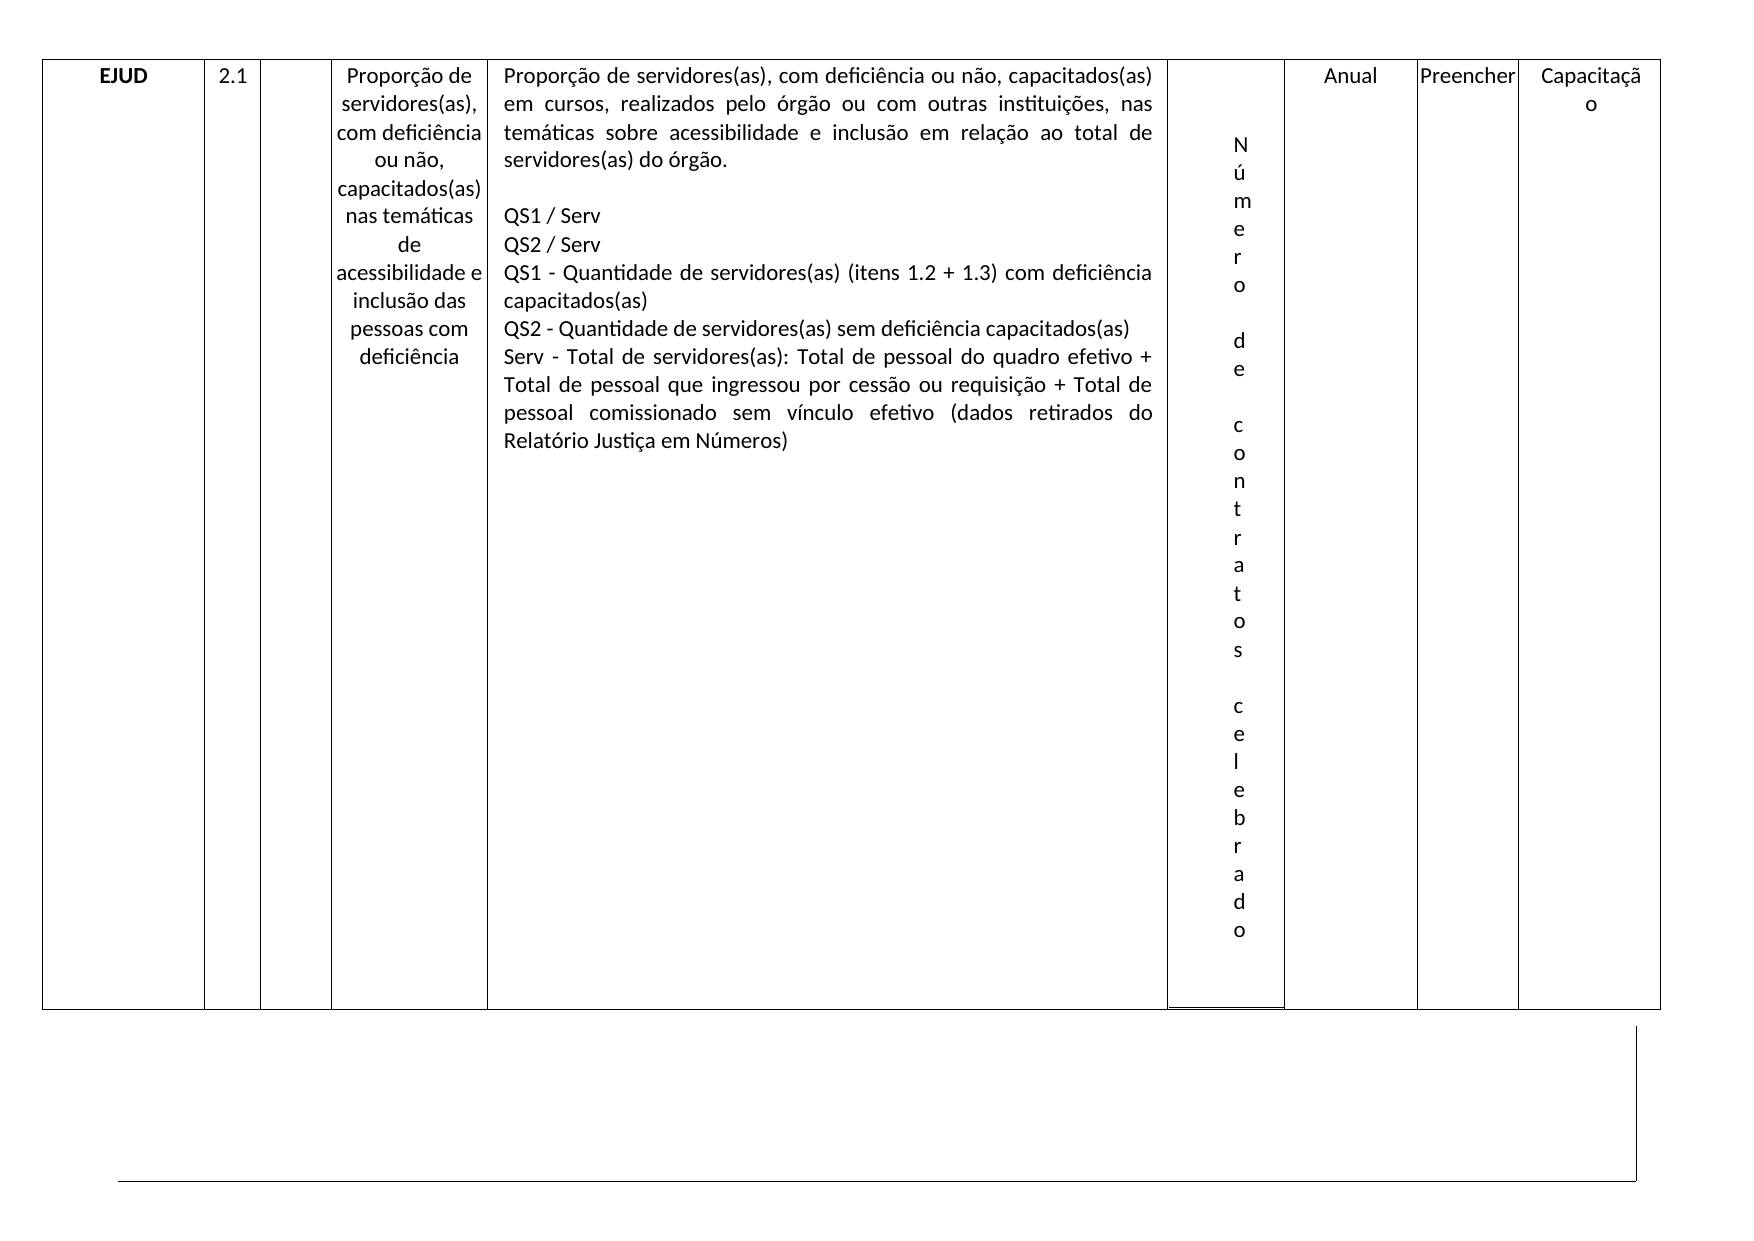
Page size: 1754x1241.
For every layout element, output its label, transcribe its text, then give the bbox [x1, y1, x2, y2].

table_cell Proporção de servidores(as), com deficiência ou não, capacitados(as) nas temáticas de acessibilidade e inclusão das pessoas com deficiência [332, 60, 487, 1009]
table_cell EJUD [43, 60, 204, 1009]
table_cell Número de contratos celebrado [1168, 60, 1284, 1009]
table_cell [261, 60, 331, 1009]
table_cell Anual [1285, 60, 1417, 1009]
table_cell Capacitação [1519, 60, 1660, 1009]
table_cell 2.1 [205, 60, 260, 1009]
table_cell Preencher [1418, 60, 1518, 1009]
table_cell Proporção de servidores(as), com deficiência ou não, capacitados(as) em cursos, realizados pelo órgão ou com outras instituições, nas temáticas sobre acessibilidade e inclusão em relação ao total de servidores(as) do órgão. QS1 / Serv QS2 / Serv QS1 - Quantidade de servidores(as) (itens 1.2 + 1.3) com deficiência capacitados(as) QS2 - Quantidade de servidores(as) sem deficiência capacitados(as) Serv - Total de servidores(as): Total de pessoal do quadro efetivo + Total de pessoal que ingressou por cessão ou requisição + Total de pessoal comissionado sem vínculo efetivo (dados retirados do Relatório Justiça em Números) [488, 60, 1167, 1009]
